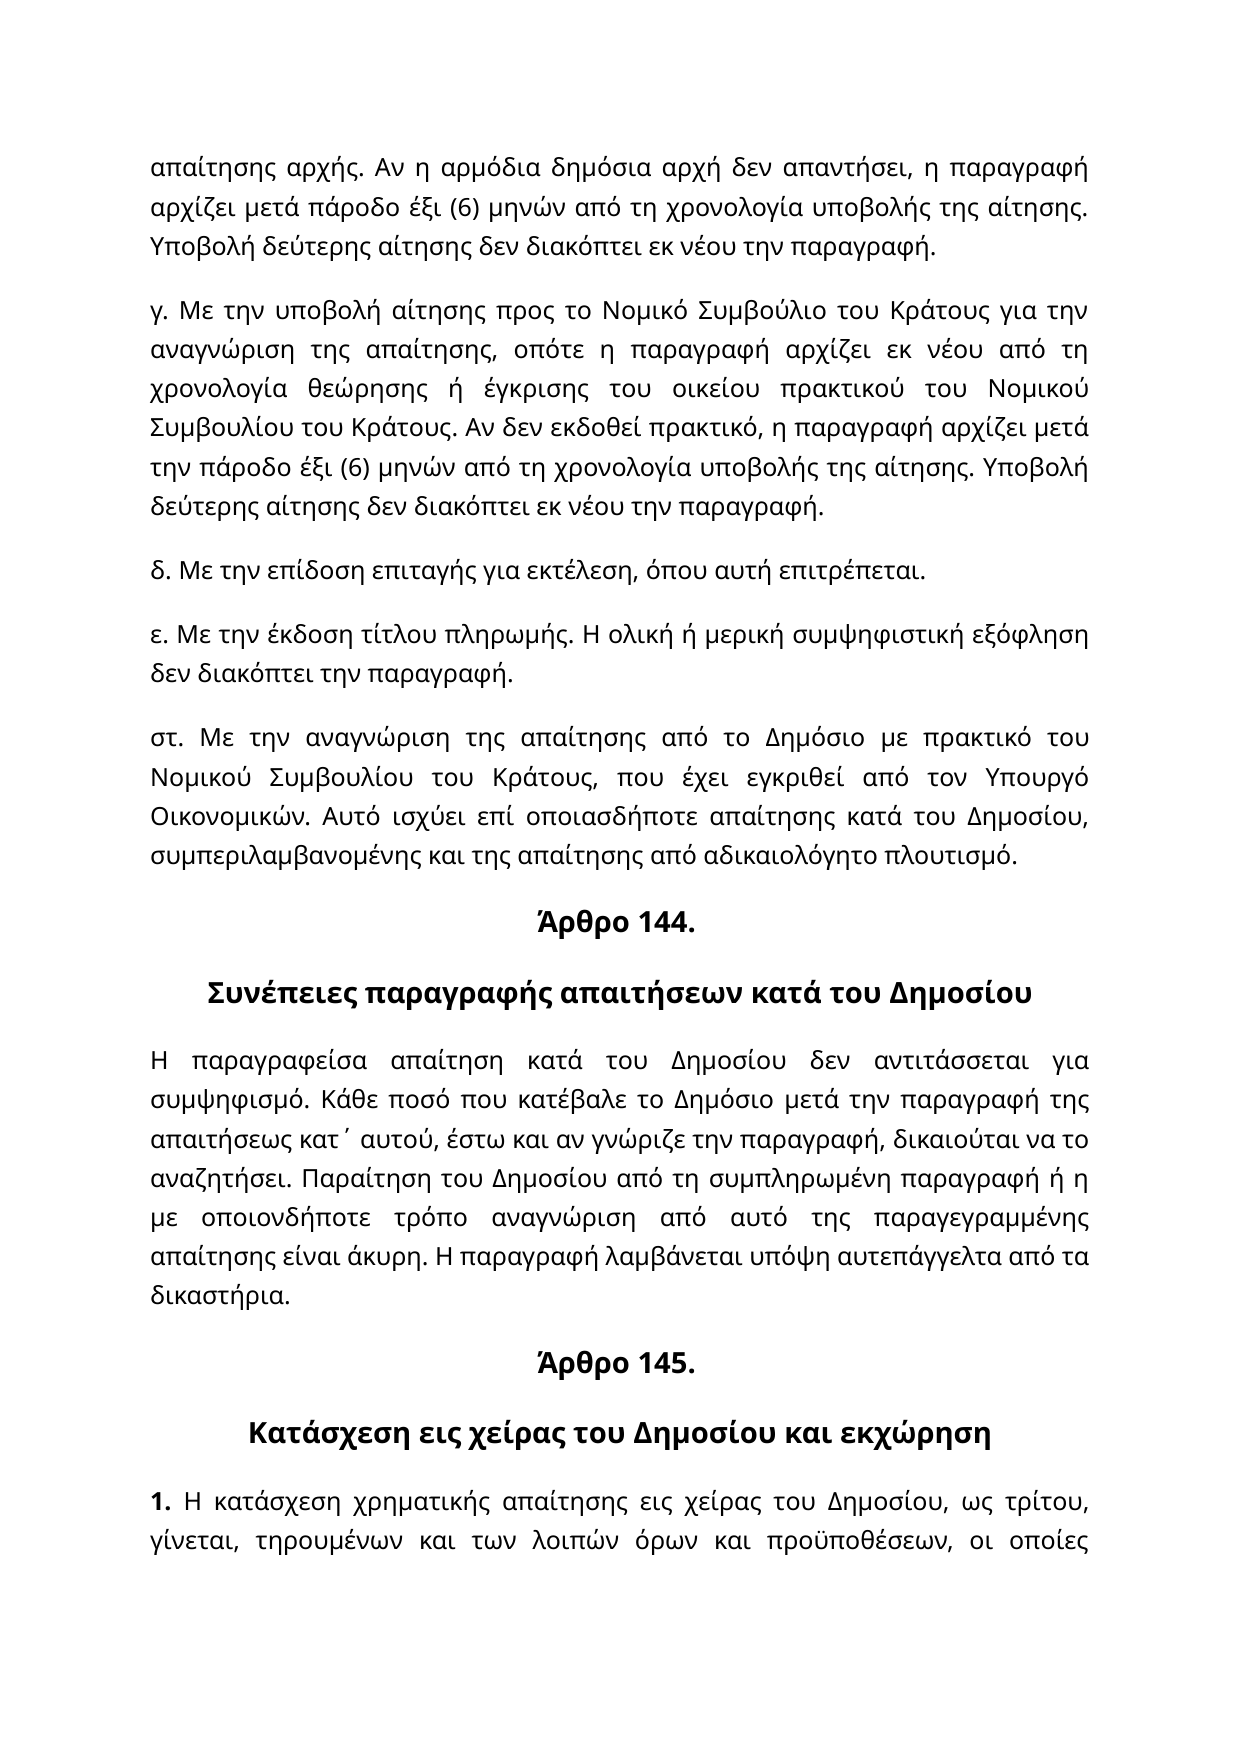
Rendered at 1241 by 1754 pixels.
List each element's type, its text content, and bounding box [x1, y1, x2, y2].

text δ. Με την επίδοση επιταγής για εκτέλεση, όπου αυτή επιτρέπεται. [150, 552, 1090, 587]
text γ. Με την υποβολή αίτησης προς το Νομικό Συμβούλιο του Κράτους για την αναγνώριση της απαίτησης, οπότε η παραγραφή αρχίζει εκ νέου από τη χρονολογία θεώ­ρησης ή έγκρισης του οικείου πρακτικού του Νομικού Συμβουλίου του Κράτους. Αν δεν εκδοθεί πρακτικό, η παραγραφή αρχίζει μετά την πάροδο έξι (6) μηνών από τη χρονολογία υποβολής της αίτησης. Υποβολή δεύτερης αίτησης δεν διακόπτει εκ νέου την παραγραφή. [150, 292, 1090, 522]
text Η παραγραφείσα απαίτηση κατά του Δημοσίου δεν αντιτάσσεται για συμψηφισμό. Κάθε ποσό που κατέβαλε το Δημόσιο μετά την παραγραφή της απαιτήσεως κατ΄ αυτού, έστω και αν γνώριζε την παραγραφή, δικαιούται να το αναζητήσει. Παραίτηση του Δημοσίου από τη συμπληρωμένη παραγραφή ή η με οποιονδήποτε τρόπο αναγνώριση από αυτό της παραγεγραμμένης απαίτησης είναι άκυρη. Η παραγραφή λαμβάνεται υπόψη αυτεπάγγελτα από τα δικαστήρια. [150, 1043, 1090, 1312]
text στ. Με την αναγνώριση της απαίτησης από το Δημόσιο με πρακτικό του Νομικού Συμβουλίου του Κράτους, που έχει εγκριθεί από τον Υπουργό Οικονομικών. Αυτό ισχύει επί οποιασδήποτε απαίτησης κατά του Δημοσίου, συμπεριλαμβανομένης και της απαίτησης από αδικαιολόγητο πλουτισμό. [150, 720, 1090, 872]
subtitle Άρθρο 145. [150, 1342, 1090, 1382]
subtitle Συνέπειες παραγραφής απαιτήσεων κατά του Δημοσίου [150, 972, 1090, 1012]
text 1. Η κατάσχεση χρηματικής απαίτησης εις χείρας του Δημοσίου, ως τρίτου, γίνεται, τηρουμένων και των λοιπών όρων και προϋποθέσεων, οι οποίες [150, 1483, 1090, 1557]
subtitle Κατάσχεση εις χείρας του Δημοσίου και εκχώρηση [150, 1413, 1090, 1452]
subtitle Άρθρο 144. [150, 902, 1090, 941]
text ε. Με την έκδοση τίτλου πληρωμής. Η ολική ή μερική συμψηφιστική εξόφληση δεν διακόπτει την παραγραφή. [150, 617, 1090, 690]
text απαίτησης αρχής. Αν η αρμόδια δημόσια αρχή δεν απαντήσει, η παραγραφή αρχίζει μετά πάροδο έξι (6) μηνών από τη χρονολογία υποβολής της αίτησης. Υποβολή δεύτερης αίτησης δεν διακόπτει εκ νέου την παραγραφή. [150, 150, 1090, 262]
